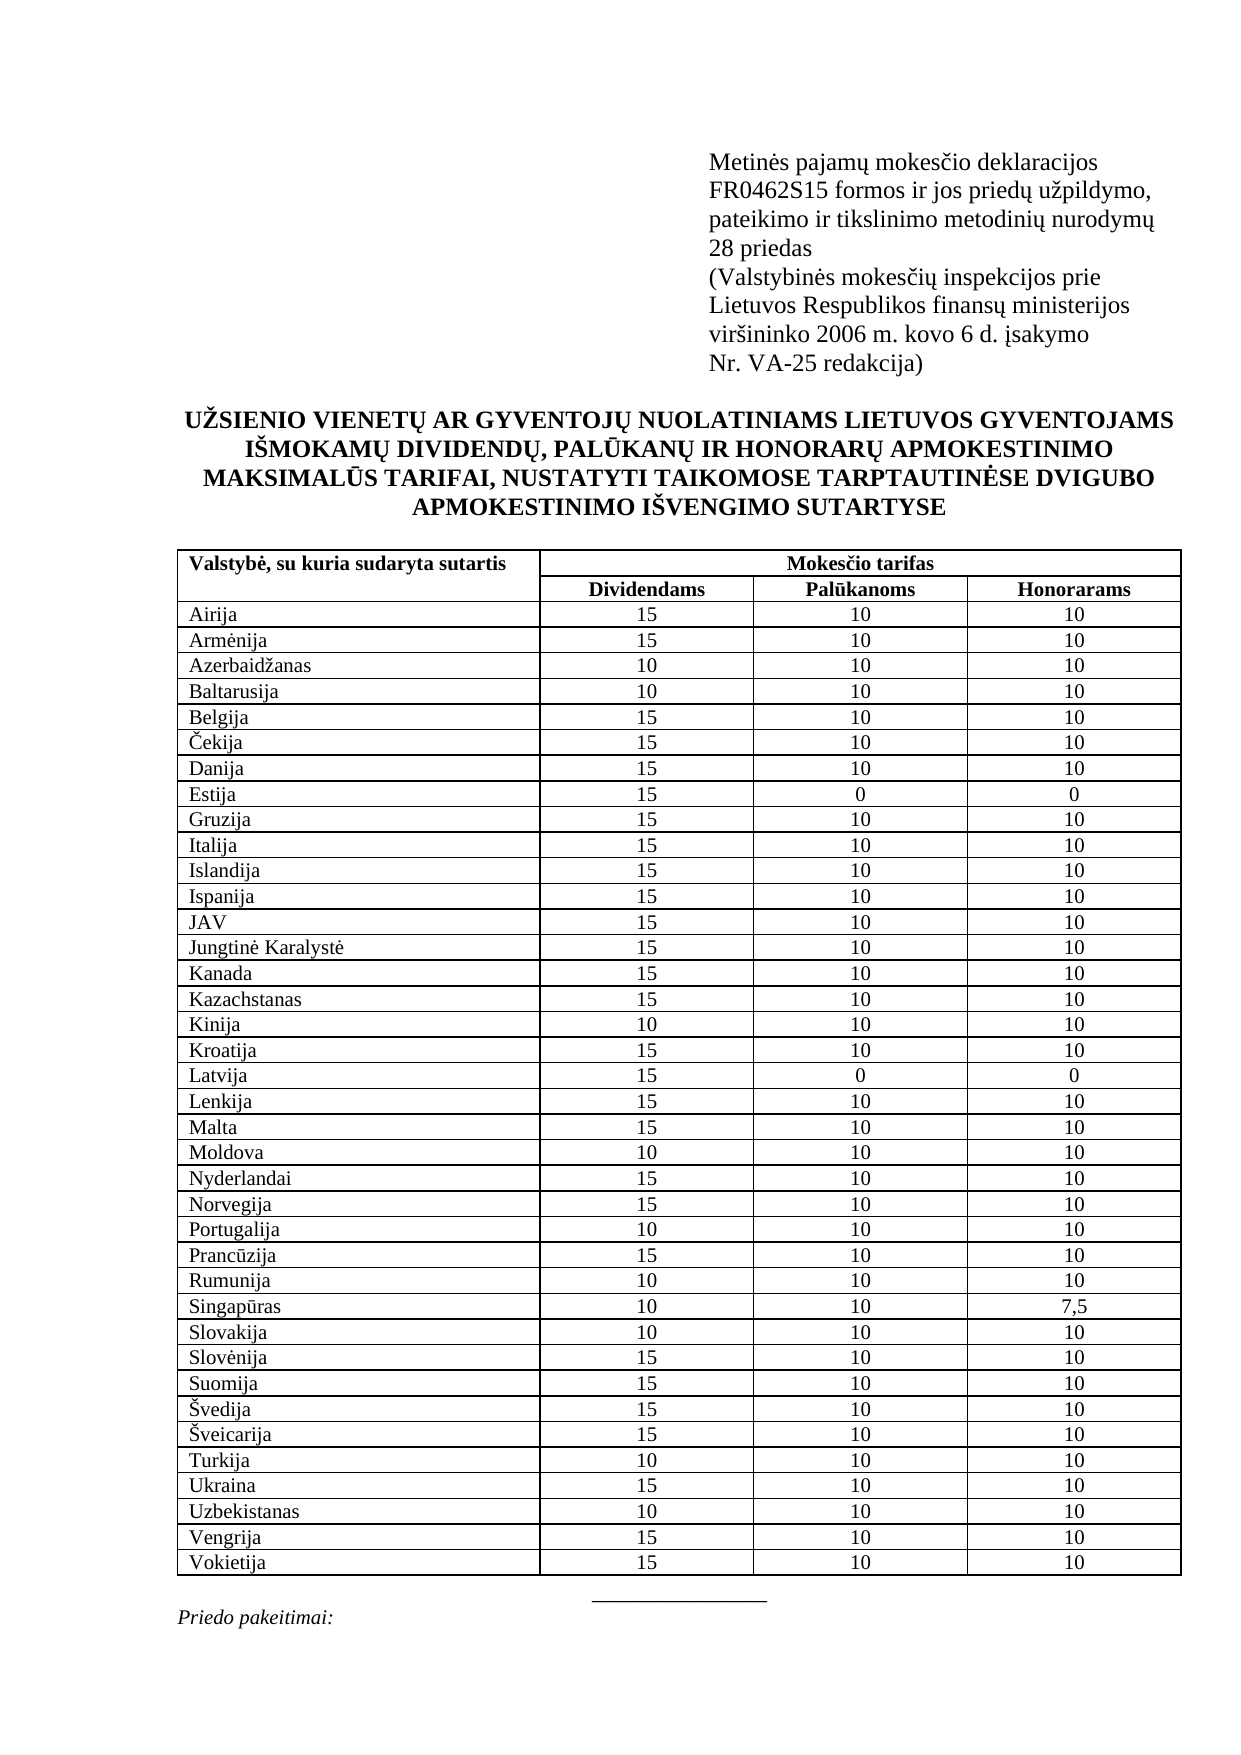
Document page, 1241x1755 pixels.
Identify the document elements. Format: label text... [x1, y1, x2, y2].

table_cell 10 [754, 833, 967, 857]
table_cell 15 [541, 1115, 753, 1139]
table_cell 10 [754, 961, 967, 985]
table_cell 10 [754, 1115, 967, 1139]
table_cell 10 [541, 679, 753, 703]
text viršininko 2006 m. kovo 6 d. įsakymo [177, 319, 1181, 348]
table_cell 10 [754, 679, 967, 703]
table_cell 10 [968, 1192, 1180, 1216]
table_cell 15 [541, 628, 753, 652]
table_cell 10 [968, 1473, 1180, 1497]
table_cell Turkija [178, 1448, 539, 1472]
table_cell 10 [968, 1268, 1180, 1292]
table_cell Ispanija [178, 884, 539, 908]
table_cell 10 [754, 1192, 967, 1216]
table_cell 10 [968, 1089, 1180, 1113]
table_cell 15 [541, 756, 753, 780]
table_cell Dividendams [541, 577, 753, 601]
table_cell 10 [968, 1525, 1180, 1549]
table_cell 10 [754, 1320, 967, 1344]
table_cell Danija [178, 756, 539, 780]
table_cell Šveicarija [178, 1422, 539, 1446]
table_cell 10 [754, 1294, 967, 1318]
table_cell 10 [754, 1012, 967, 1036]
table_cell 10 [754, 1243, 967, 1267]
table_cell 10 [754, 1448, 967, 1472]
table_cell 10 [968, 987, 1180, 1011]
table_cell 15 [541, 987, 753, 1011]
table_cell 10 [968, 1371, 1180, 1395]
table_cell 10 [968, 1038, 1180, 1062]
table_cell 15 [541, 1371, 753, 1395]
table_cell 10 [968, 1422, 1180, 1446]
table_cell Vokietija [178, 1550, 539, 1574]
table_cell 10 [968, 1345, 1180, 1369]
table_cell Honorarams [968, 577, 1180, 601]
table_cell 10 [754, 730, 967, 754]
text ______________ [177, 1576, 1181, 1605]
text 28 priedas [177, 233, 1181, 262]
table_cell 10 [968, 935, 1180, 959]
table_cell 15 [541, 910, 753, 934]
text Užsienio vienetų ar gyventojų nuolatiniams Lietuvos gyventojams išmokamų dividendų, palūkanų ir honorarų apmokestinimo maksimalūs tarifai, nustatyti taikomose tarptautinėse dvigubo apmokestinimo išvengimo sutartyse [177, 406, 1181, 521]
table_cell 10 [754, 602, 967, 626]
table_cell 10 [754, 1550, 967, 1574]
table_cell Prancūzija [178, 1243, 539, 1267]
table_cell 10 [541, 653, 753, 677]
table_cell 15 [541, 1166, 753, 1190]
table_cell 15 [541, 1397, 753, 1421]
table_cell 10 [968, 807, 1180, 831]
table_cell 10 [754, 884, 967, 908]
table_cell 10 [968, 679, 1180, 703]
table_cell 10 [754, 1345, 967, 1369]
table_cell 15 [541, 1192, 753, 1216]
table_cell 10 [968, 756, 1180, 780]
text Nr. VA-25 redakcija) [177, 348, 1181, 377]
table_cell 15 [541, 1063, 753, 1087]
table_cell 10 [541, 1294, 753, 1318]
text (Valstybinės mokesčių inspekcijos prie [177, 262, 1181, 291]
table_cell Vengrija [178, 1525, 539, 1549]
table_cell Norvegija [178, 1192, 539, 1216]
table_cell 10 [541, 1140, 753, 1164]
table_cell 10 [754, 628, 967, 652]
text FR0462S15 formos ir jos priedų užpildymo, [177, 176, 1181, 204]
table_cell Slovėnija [178, 1345, 539, 1369]
table_cell 10 [754, 1499, 967, 1523]
table_cell 10 [754, 1525, 967, 1549]
table_cell 10 [754, 1422, 967, 1446]
table_cell 10 [968, 1217, 1180, 1241]
table_cell 10 [968, 858, 1180, 882]
table_cell Suomija [178, 1371, 539, 1395]
table_cell 10 [968, 1448, 1180, 1472]
table_cell Uzbekistanas [178, 1499, 539, 1523]
table_cell 10 [541, 1217, 753, 1241]
table_cell 10 [968, 1397, 1180, 1421]
table_cell Slovakija [178, 1320, 539, 1344]
table_cell 10 [541, 1448, 753, 1472]
table_cell 15 [541, 782, 753, 806]
table_cell 15 [541, 858, 753, 882]
table_cell 10 [968, 1243, 1180, 1267]
table_cell 10 [968, 833, 1180, 857]
table_header Valstybė, su kuria sudaryta sutartis [178, 551, 539, 601]
table_cell 10 [754, 653, 967, 677]
table_cell 10 [754, 1397, 967, 1421]
table_cell Moldova [178, 1140, 539, 1164]
table_cell 10 [541, 1268, 753, 1292]
table_cell 15 [541, 935, 753, 959]
table_cell 15 [541, 1243, 753, 1267]
table_cell Palūkanoms [754, 577, 967, 601]
table_cell 10 [754, 705, 967, 729]
table_cell 10 [754, 1140, 967, 1164]
table_cell 0 [968, 782, 1180, 806]
table_cell 10 [968, 653, 1180, 677]
table_cell 15 [541, 884, 753, 908]
text Priedo pakeitimai: [177, 1605, 1181, 1629]
table_cell Kinija [178, 1012, 539, 1036]
table_cell 10 [968, 1166, 1180, 1190]
table_cell 7,5 [968, 1294, 1180, 1318]
table_cell Baltarusija [178, 679, 539, 703]
table_cell 15 [541, 1345, 753, 1369]
table_cell Ukraina [178, 1473, 539, 1497]
table_cell Rumunija [178, 1268, 539, 1292]
table_cell Armėnija [178, 628, 539, 652]
table_cell 10 [754, 1166, 967, 1190]
table_cell 10 [754, 858, 967, 882]
text Metinės pajamų mokesčio deklaracijos [177, 147, 1181, 176]
table_cell 15 [541, 705, 753, 729]
table_cell 10 [968, 1115, 1180, 1139]
table_cell 15 [541, 1525, 753, 1549]
table_cell Švedija [178, 1397, 539, 1421]
table_cell 10 [968, 602, 1180, 626]
table_cell Azerbaidžanas [178, 653, 539, 677]
table_cell 10 [754, 935, 967, 959]
table_cell Singapūras [178, 1294, 539, 1318]
table_cell 10 [754, 1473, 967, 1497]
table_cell 10 [754, 1371, 967, 1395]
table_cell 15 [541, 961, 753, 985]
table_cell 10 [754, 1038, 967, 1062]
table_cell Čekija [178, 730, 539, 754]
table_cell 15 [541, 730, 753, 754]
table_cell 10 [968, 705, 1180, 729]
table_cell Lenkija [178, 1089, 539, 1113]
table_cell 10 [754, 987, 967, 1011]
table_cell 10 [541, 1012, 753, 1036]
table_cell Nyderlandai [178, 1166, 539, 1190]
table_cell 15 [541, 807, 753, 831]
table_cell 10 [754, 807, 967, 831]
table_cell 10 [968, 1012, 1180, 1036]
text Lietuvos Respublikos finansų ministerijos [177, 291, 1181, 319]
table_cell 10 [968, 961, 1180, 985]
table_cell 10 [968, 1140, 1180, 1164]
table_cell 10 [541, 1499, 753, 1523]
table_header Mokesčio tarifas [541, 551, 1180, 575]
table_cell 10 [754, 1217, 967, 1241]
table_cell 10 [754, 910, 967, 934]
table_cell Malta [178, 1115, 539, 1139]
table_cell 15 [541, 1038, 753, 1062]
table_cell Gruzija [178, 807, 539, 831]
table_cell 15 [541, 602, 753, 626]
table_cell Belgija [178, 705, 539, 729]
table_cell 15 [541, 833, 753, 857]
table_cell 10 [968, 1499, 1180, 1523]
table_cell 0 [754, 1063, 967, 1087]
table_cell 10 [968, 884, 1180, 908]
table_cell Kroatija [178, 1038, 539, 1062]
table_cell JAV [178, 910, 539, 934]
table_cell 15 [541, 1089, 753, 1113]
table_cell Portugalija [178, 1217, 539, 1241]
table_cell Latvija [178, 1063, 539, 1087]
table_cell Airija [178, 602, 539, 626]
table_cell 0 [754, 782, 967, 806]
table_cell 10 [754, 1268, 967, 1292]
table_cell 15 [541, 1422, 753, 1446]
table_cell 10 [968, 1550, 1180, 1574]
table_cell 10 [754, 1089, 967, 1113]
table_cell 15 [541, 1473, 753, 1497]
table_cell Kanada [178, 961, 539, 985]
table_cell 10 [968, 730, 1180, 754]
table_cell 10 [968, 910, 1180, 934]
table_cell Italija [178, 833, 539, 857]
text pateikimo ir tikslinimo metodinių nurodymų [177, 204, 1181, 233]
table_cell 10 [968, 1320, 1180, 1344]
table_cell Islandija [178, 858, 539, 882]
table_cell 10 [968, 628, 1180, 652]
table_cell Jungtinė Karalystė [178, 935, 539, 959]
table_cell 0 [968, 1063, 1180, 1087]
table_cell 10 [541, 1320, 753, 1344]
table_cell 15 [541, 1550, 753, 1574]
table_cell Estija [178, 782, 539, 806]
table_cell Kazachstanas [178, 987, 539, 1011]
table_cell 10 [754, 756, 967, 780]
